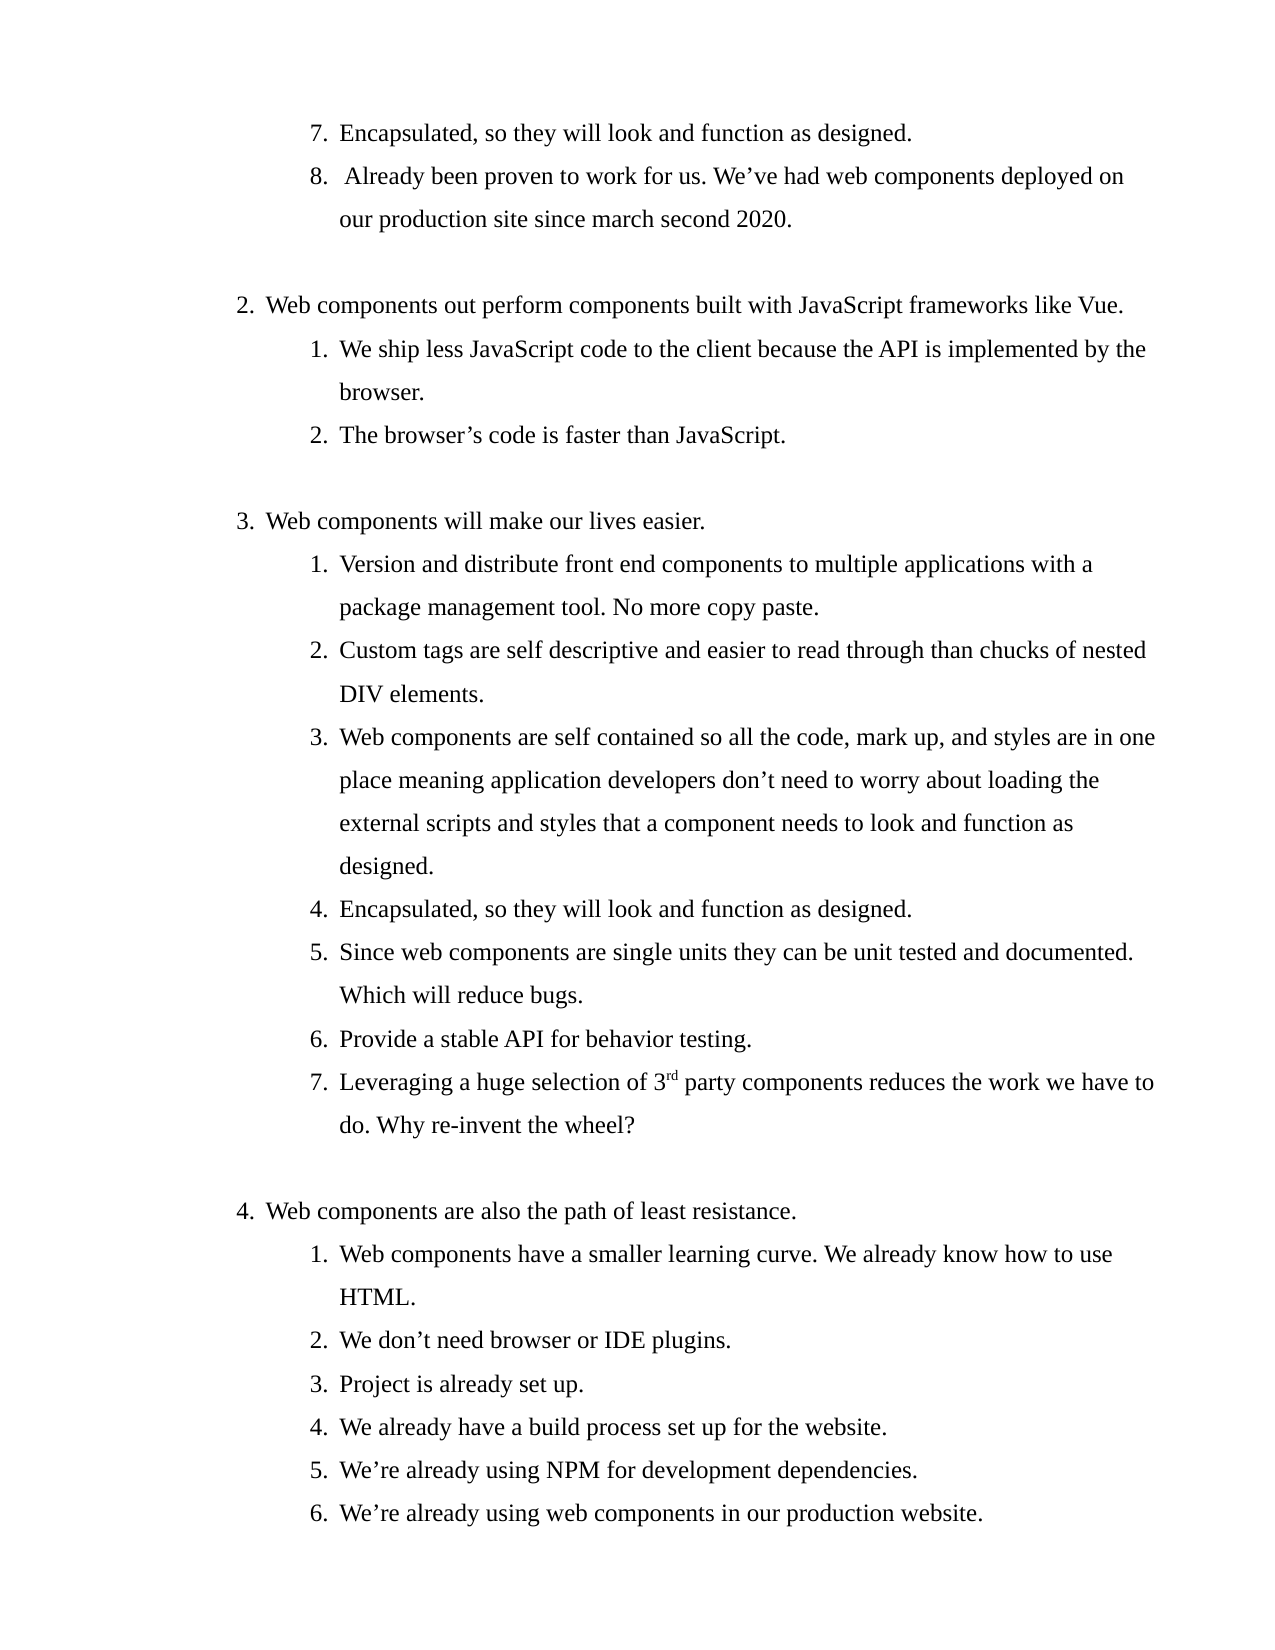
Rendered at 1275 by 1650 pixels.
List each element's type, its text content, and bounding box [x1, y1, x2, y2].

list The browser’s code is faster than JavaScript. [309, 420, 1157, 449]
list Project is already set up. [309, 1369, 1157, 1397]
list Web components out perform components built with JavaScript frameworks like Vue. [236, 291, 1157, 319]
list We ship less JavaScript code to the client because the API is implemented by the browser. [309, 334, 1157, 406]
list Web components have a smaller learning curve. We already know how to use HTML. [309, 1239, 1157, 1311]
list Leveraging a huge selection of 3rd party components reduces the work we have to do. Why re-invent the wheel? [309, 1067, 1157, 1139]
list We don’t need browser or IDE plugins. [309, 1326, 1157, 1354]
list Encapsulated, so they will look and function as designed. [309, 118, 1157, 147]
list Encapsulated, so they will look and function as designed. [309, 894, 1157, 923]
list Web components are also the path of least resistance. [236, 1196, 1157, 1225]
list Since web components are single units they can be unit tested and documented. Which will reduce bugs. [309, 937, 1157, 1009]
list Version and distribute front end components to multiple applications with a package management tool. No more copy paste. [309, 549, 1157, 621]
list Provide a stable API for behavior testing. [309, 1024, 1157, 1052]
list We’re already using NPM for development dependencies. [309, 1455, 1157, 1484]
list Custom tags are self descriptive and easier to read through than chucks of nested DIV elements. [309, 636, 1157, 707]
list We’re already using web components in our production website. [309, 1498, 1157, 1527]
list We already have a build process set up for the website. [309, 1412, 1157, 1441]
list Web components are self contained so all the code, mark up, and styles are in one place meaning application developers don’t need to worry about loading the external scripts and styles that a component needs to look and function as designed. [309, 722, 1157, 880]
list Web components will make our lives easier. [236, 506, 1157, 535]
list Already been proven to work for us. We’ve had web components deployed on our production site since march second 2020. [309, 161, 1157, 233]
